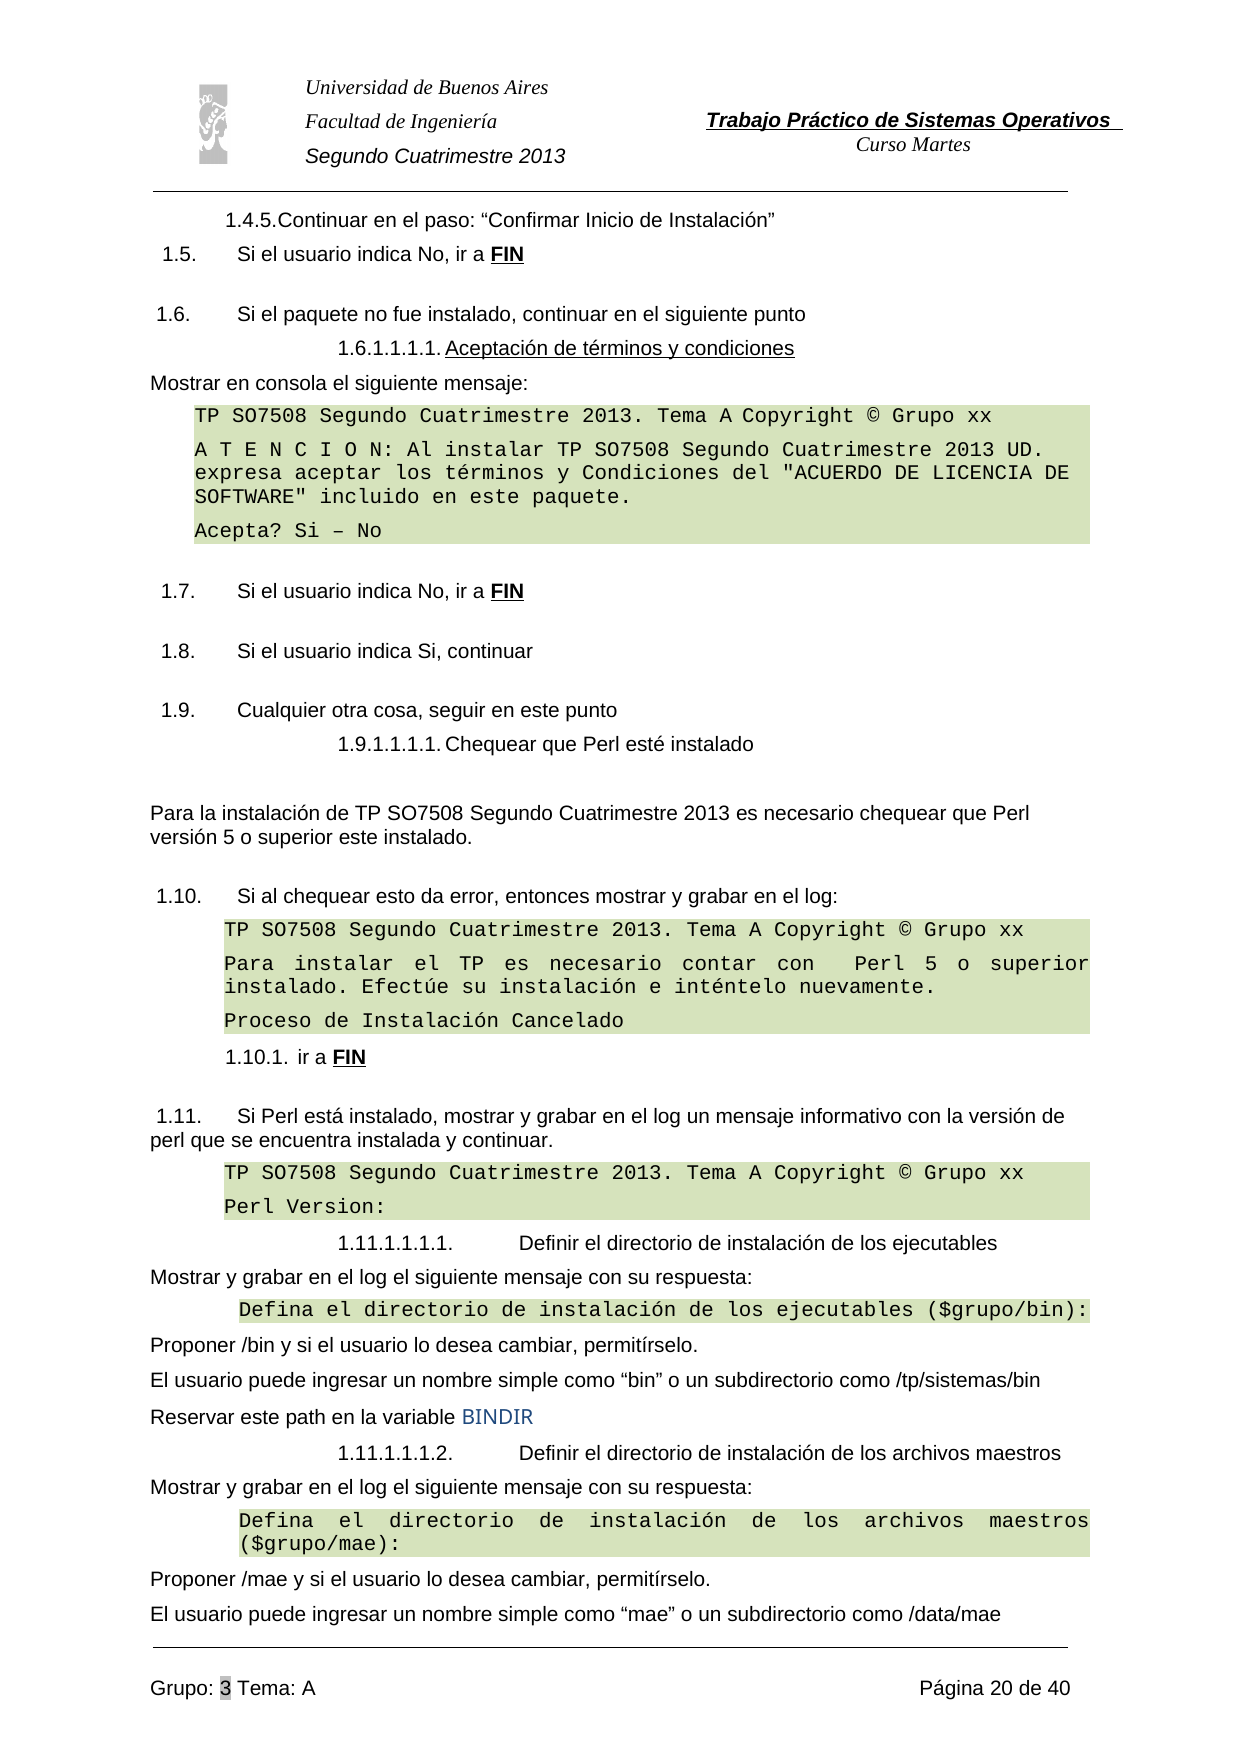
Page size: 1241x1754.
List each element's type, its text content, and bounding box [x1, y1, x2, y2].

text Defina el directorio de instalación de los ejecutables ($grupo/bin): [239, 1299, 1090, 1323]
list Definir el directorio de instalación de los ejecutables [337, 1230, 1090, 1254]
text TP SO7508 Segundo Cuatrimestre 2013. Tema A Copyright © Grupo xx [224, 1162, 1090, 1186]
list Chequear que Perl esté instalado [337, 732, 1090, 756]
list ir a FIN [225, 1044, 1090, 1068]
text Mostrar y grabar en el log el siguiente mensaje con su respuesta: [150, 1265, 1090, 1289]
text Proceso de Instalación Cancelado [224, 1011, 1090, 1034]
list Aceptación de términos y condiciones [337, 336, 1090, 360]
text A T E N C I O N: Al instalar TP SO7508 Segundo Cuatrimestre 2013 UD. expresa aceptar los términos y Condiciones del "ACUERDO DE LICENCIA DE SOFTWARE" incluido en este paquete. [194, 439, 1090, 510]
list Cualquier otra cosa, seguir en este punto [155, 698, 1090, 722]
text Mostrar y grabar en el log el siguiente mensaje con su respuesta: [150, 1475, 1090, 1499]
text El usuario puede ingresar un nombre simple como “mae” o un subdirectorio como /data/mae [150, 1602, 1090, 1626]
list Continuar en el paso: “Confirmar Inicio de Instalación” [225, 208, 1090, 232]
list Si Perl está instalado, mostrar y grabar en el log un mensaje informativo con la versión de perl que se encuentra instalada y continuar. [150, 1104, 1090, 1152]
text Defina el directorio de instalación de los archivos maestros ($grupo/mae): [239, 1509, 1090, 1557]
text Para la instalación de TP SO7508 Segundo Cuatrimestre 2013 es necesario chequear que Perl versión 5 o superior este instalado. [150, 801, 1090, 849]
text Proponer /bin y si el usuario lo desea cambiar, permitírselo. [150, 1333, 1090, 1357]
picture [198, 82, 231, 166]
list Si el usuario indica No, ir a FIN [155, 579, 1090, 603]
text Para instalar el TP es necesario contar con Perl 5 o superior instalado. Efectúe su instalación e inténtelo nuevamente. [224, 953, 1090, 1000]
text Reservar este path en la variable BINDIR [150, 1402, 1090, 1430]
list Definir el directorio de instalación de los archivos maestros [337, 1441, 1090, 1465]
text El usuario puede ingresar un nombre simple como “bin” o un subdirectorio como /tp/sistemas/bin [150, 1368, 1090, 1392]
list Si al chequear esto da error, entonces mostrar y grabar en el log: [150, 884, 1090, 908]
text TP SO7508 Segundo Cuatrimestre 2013. Tema A Copyright © Grupo xx [194, 405, 1090, 428]
list Si el usuario indica Si, continuar [155, 638, 1090, 662]
text TP SO7508 Segundo Cuatrimestre 2013. Tema A Copyright © Grupo xx [224, 919, 1090, 942]
list Si el usuario indica No, ir a FIN [156, 242, 1090, 266]
list Si el paquete no fue instalado, continuar en el siguiente punto [150, 302, 1090, 326]
text Perl Version: [224, 1196, 1090, 1220]
text Proponer /mae y si el usuario lo desea cambiar, permitírselo. [150, 1567, 1090, 1591]
text Acepta? Si – No [194, 520, 1090, 544]
text Mostrar en consola el siguiente mensaje: [150, 370, 1090, 394]
